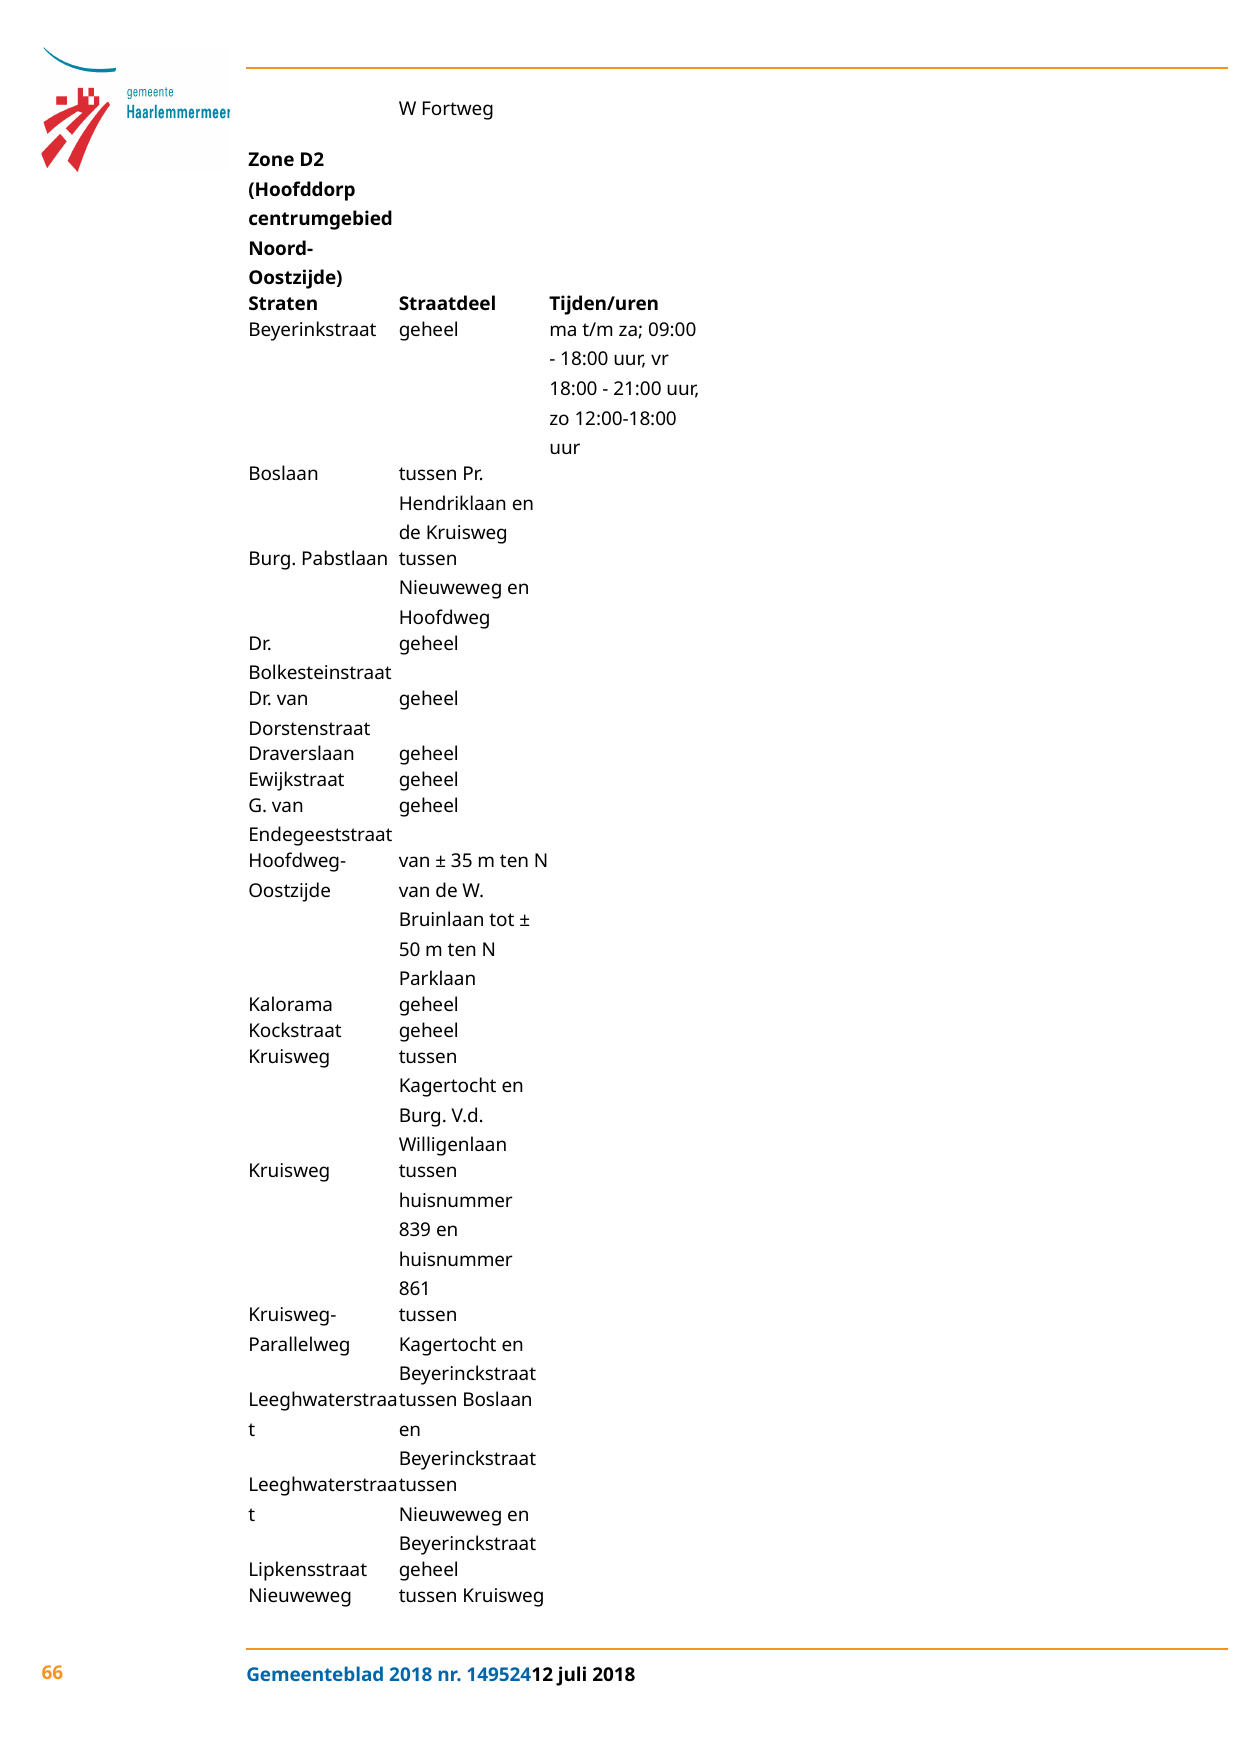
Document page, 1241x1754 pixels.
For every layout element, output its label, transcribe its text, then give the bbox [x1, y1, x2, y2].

table_cell [700, 95, 850, 121]
table_cell [549, 460, 700, 545]
table_cell [549, 1556, 700, 1582]
table_cell Zone D2 (Hoofddorp centrumgebied Noord-Oostzijde) [248, 146, 398, 290]
table_cell Tijden/uren [549, 290, 700, 316]
table_cell [549, 991, 700, 1017]
table_cell [850, 1157, 1001, 1301]
table_cell geheel [399, 630, 549, 685]
table_cell [700, 121, 850, 146]
table_cell Straatdeel [399, 290, 549, 316]
table_cell [700, 792, 850, 847]
table_cell [850, 1582, 1001, 1607]
table_cell G. van Endegeeststraat [248, 792, 398, 847]
table_cell tussen Nieuweweg en Beyerinckstraat [399, 1471, 549, 1556]
table_cell [549, 766, 700, 792]
table_cell [248, 121, 398, 146]
table_cell [700, 1157, 850, 1301]
table_cell tussen Kagertocht en Beyerinckstraat [399, 1301, 549, 1386]
table_cell [549, 545, 700, 630]
table_cell [850, 1386, 1001, 1471]
table_cell [700, 741, 850, 766]
table_cell van ± 35 m ten N van de W. Bruinlaan tot ± 50 m ten N Parklaan [399, 847, 549, 991]
table_cell [700, 316, 850, 460]
table_cell [850, 460, 1001, 545]
table_cell [549, 1043, 700, 1157]
picture [41, 47, 231, 172]
table_cell Dr. van Dorstenstraat [248, 685, 398, 741]
table_cell [850, 741, 1001, 766]
table_cell Straten [248, 290, 398, 316]
table_cell geheel [399, 1556, 549, 1582]
table_cell [850, 95, 1001, 121]
table_cell geheel [399, 316, 549, 460]
table_cell [1001, 121, 1152, 146]
table_cell [700, 1301, 850, 1386]
table_cell [700, 1471, 850, 1556]
table_cell [700, 1582, 850, 1607]
table_cell [549, 121, 700, 146]
table_cell Draverslaan [248, 741, 398, 766]
table_cell [549, 1386, 700, 1471]
table_cell [700, 1043, 850, 1157]
table_cell [850, 792, 1001, 847]
table_cell [850, 1556, 1001, 1582]
table_cell [700, 1386, 850, 1471]
table_cell [549, 685, 700, 741]
table_cell [549, 1471, 700, 1556]
table_cell [549, 630, 700, 685]
table_cell [850, 630, 1001, 685]
table_cell [850, 1471, 1001, 1556]
table_cell tussen Boslaan en Beyerinckstraat [399, 1386, 549, 1471]
table_cell [399, 121, 549, 146]
table_cell [850, 991, 1001, 1017]
table_cell [850, 685, 1001, 741]
table_cell [549, 1017, 700, 1043]
table_cell Lipkensstraat [248, 1556, 398, 1582]
table_cell tussen Kagertocht en Burg. V.d. Willigenlaan [399, 1043, 549, 1157]
table_cell Kalorama [248, 991, 398, 1017]
table_cell [850, 1043, 1001, 1157]
table_cell Kockstraat [248, 1017, 398, 1043]
table_cell geheel [399, 1017, 549, 1043]
table_cell W Fortweg [399, 95, 549, 121]
table_cell tussen Nieuweweg en Hoofdweg [399, 545, 549, 630]
table_cell geheel [399, 991, 549, 1017]
table_cell geheel [399, 792, 549, 847]
table_cell geheel [399, 741, 549, 766]
table_cell Kruisweg [248, 1043, 398, 1157]
table_cell [700, 685, 850, 741]
table_cell Beyerinkstraat [248, 316, 398, 460]
table_cell [549, 1301, 700, 1386]
table_cell Dr. Bolkesteinstraat [248, 630, 398, 685]
table_cell [549, 847, 700, 991]
table_cell [700, 290, 850, 316]
table_cell geheel [399, 766, 549, 792]
table_cell Hoofdweg-Oostzijde [248, 847, 398, 991]
table_cell [850, 1301, 1001, 1386]
table_cell [700, 847, 850, 991]
table_cell [549, 1157, 700, 1301]
table_cell [549, 95, 700, 121]
table_cell [850, 545, 1001, 630]
table_cell [850, 766, 1001, 792]
table_cell Leeghwaterstraat [248, 1471, 398, 1556]
table_cell Kruisweg-Parallelweg [248, 1301, 398, 1386]
table_cell [549, 792, 700, 847]
table_cell [850, 316, 1001, 460]
table_cell Kruisweg [248, 1157, 398, 1301]
table_cell [850, 121, 1001, 146]
table_cell [700, 991, 850, 1017]
table_cell ma t/m za; 09:00 - 18:00 uur, vr 18:00 - 21:00 uur, zo 12:00-18:00 uur [549, 316, 700, 460]
table_cell [549, 1582, 700, 1607]
table_cell [549, 741, 700, 766]
table_cell [700, 630, 850, 685]
table_cell Burg. Pabstlaan [248, 545, 398, 630]
table_cell Nieuweweg [248, 1582, 398, 1607]
table_cell Boslaan [248, 460, 398, 545]
table_cell [700, 1556, 850, 1582]
table_cell [850, 1017, 1001, 1043]
table_cell [248, 95, 398, 121]
table_cell tussen Kruisweg [399, 1582, 549, 1607]
table_cell Ewijkstraat [248, 766, 398, 792]
table_cell [700, 460, 850, 545]
table_cell Leeghwaterstraat [248, 1386, 398, 1471]
table_cell tussen huisnummer 839 en huisnummer 861 [399, 1157, 549, 1301]
table_cell [850, 847, 1001, 991]
table_cell [1001, 316, 1152, 460]
table_cell tussen Pr. Hendriklaan en de Kruisweg [399, 460, 549, 545]
table_cell [700, 545, 850, 630]
table_cell [700, 766, 850, 792]
table_cell [700, 1017, 850, 1043]
table_cell geheel [399, 685, 549, 741]
